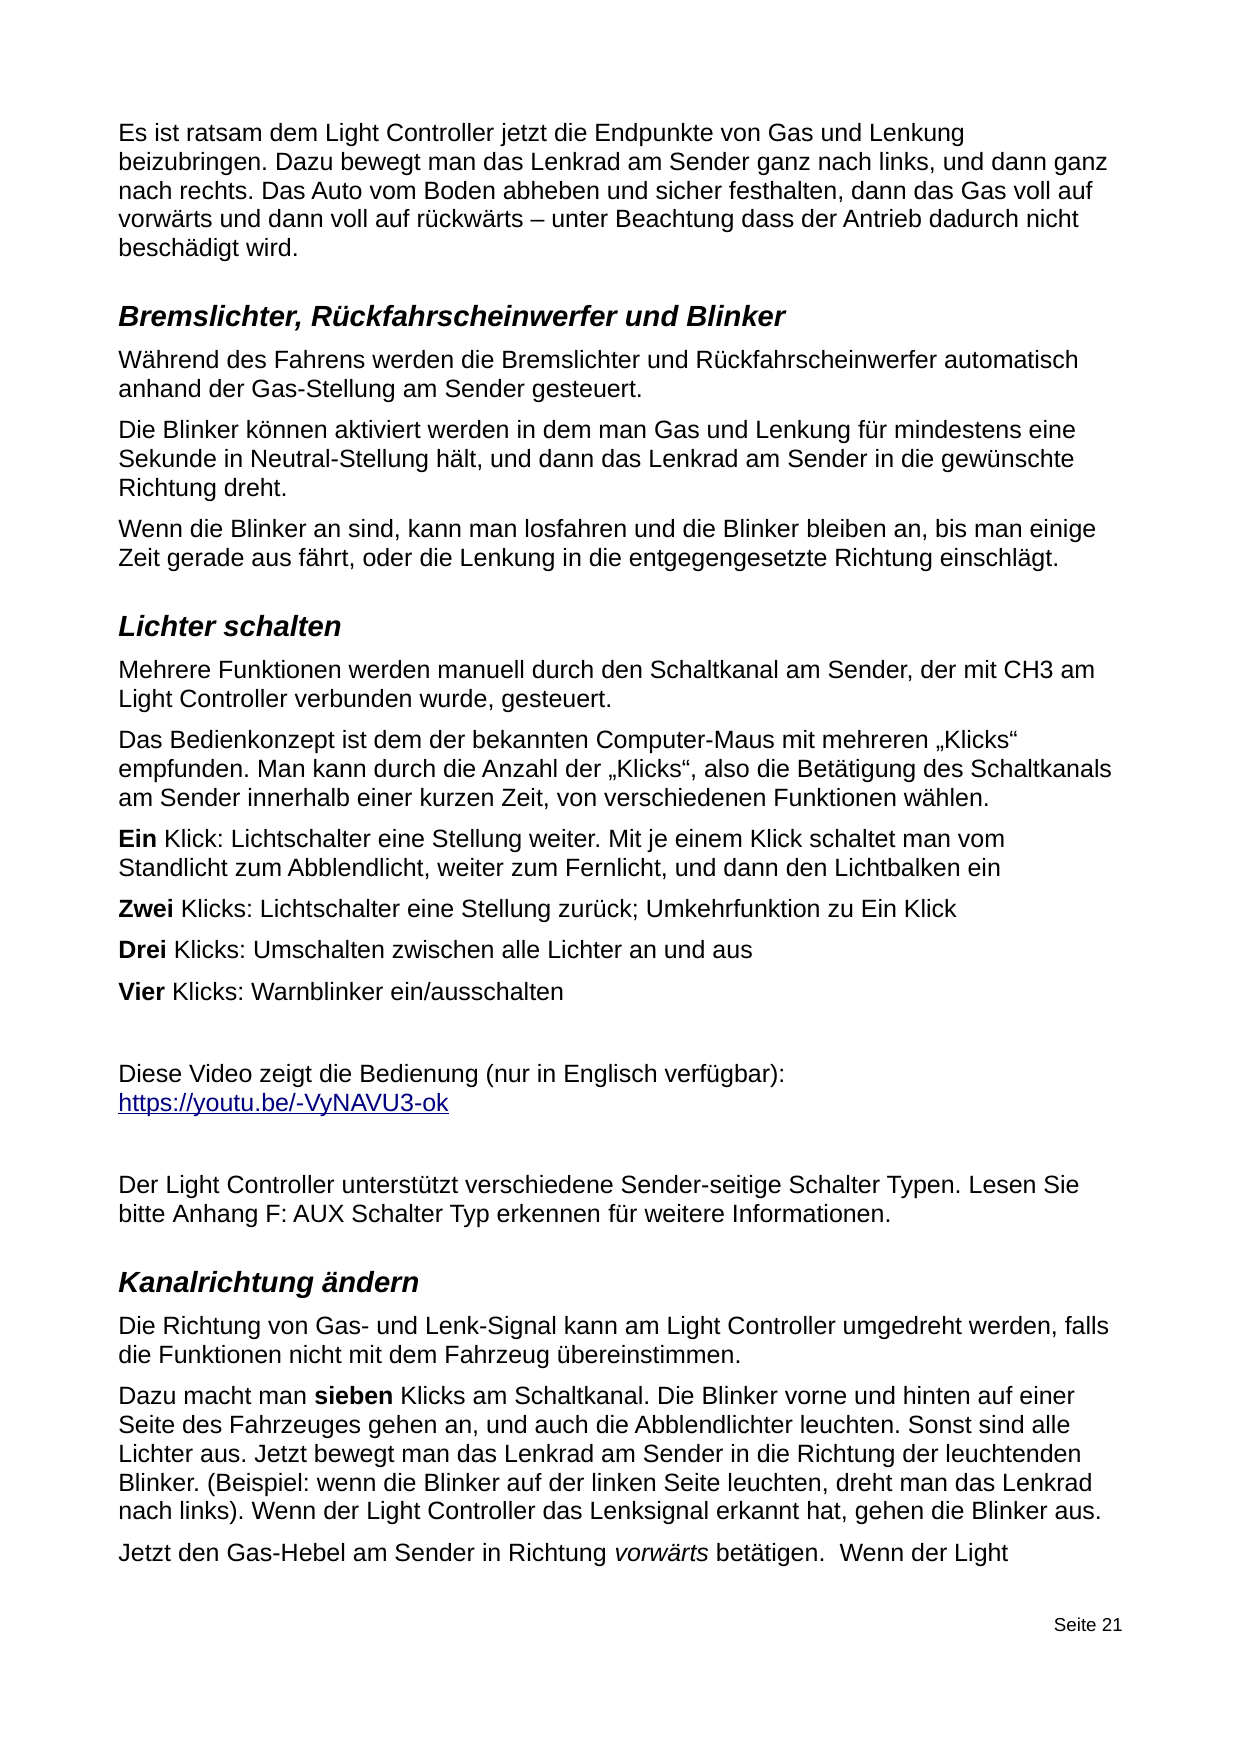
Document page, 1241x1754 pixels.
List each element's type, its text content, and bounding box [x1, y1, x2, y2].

text Vier Klicks: Warnblinker ein/ausschalten [118, 976, 1122, 1005]
text Die Richtung von Gas- und Lenk-Signal kann am Light Controller umgedreht werden, falls die Funktionen nicht mit dem Fahrzeug übereinstimmen. [118, 1311, 1122, 1369]
text Während des Fahrens werden die Bremslichter und Rückfahrscheinwerfer automatisch anhand der Gas-Stellung am Sender gesteuert. [118, 345, 1122, 403]
text Der Light Controller unterstützt verschiedene Sender-seitige Schalter Typen. Lesen Sie bitte Anhang F: AUX Schalter Typ erkennen für weitere Informationen. [118, 1170, 1122, 1228]
subtitle Bremslichter, Rückfahrscheinwerfer und Blinker [118, 299, 1122, 333]
text Jetzt den Gas-Hebel am Sender in Richtung vorwärts betätigen. Wenn der Light [118, 1537, 1122, 1566]
text Mehrere Funktionen werden manuell durch den Schaltkanal am Sender, der mit CH3 am Light Controller verbunden wurde, gesteuert. [118, 655, 1122, 713]
text Die Blinker können aktiviert werden in dem man Gas und Lenkung für mindestens eine Sekunde in Neutral-Stellung hält, und dann das Lenkrad am Sender in die gewünschte Richtung dreht. [118, 415, 1122, 502]
text Ein Klick: Lichtschalter eine Stellung weiter. Mit je einem Klick schaltet man vom Standlicht zum Abblendlicht, weiter zum Fernlicht, und dann den Lichtbalken ein [118, 824, 1122, 881]
subtitle Lichter schalten [118, 609, 1122, 643]
subtitle Kanalrichtung ändern [118, 1265, 1122, 1299]
text Zwei Klicks: Lichtschalter eine Stellung zurück; Umkehrfunktion zu Ein Klick [118, 894, 1122, 923]
text Es ist ratsam dem Light Controller jetzt die Endpunkte von Gas und Lenkung beizubringen. Dazu bewegt man das Lenkrad am Sender ganz nach links, und dann ganz nach rechts. Das Auto vom Boden abheben und sicher festhalten, dann das Gas voll auf vorwärts und dann voll auf rückwärts – unter Beachtung dass der Antrieb dadurch nicht beschädigt wird. [118, 118, 1122, 262]
text Wenn die Blinker an sind, kann man losfahren und die Blinker bleiben an, bis man einige Zeit gerade aus fährt, oder die Lenkung in die entgegengesetzte Richtung einschlägt. [118, 514, 1122, 572]
text Diese Video zeigt die Bedienung (nur in Englisch verfügbar): https://youtu.be/-VyNAVU3-ok [118, 1059, 1122, 1116]
text Das Bedienkonzept ist dem der bekannten Computer-Maus mit mehreren „Klicks“ empfunden. Man kann durch die Anzahl der „Klicks“, also die Betätigung des Schaltkanals am Sender innerhalb einer kurzen Zeit, von verschiedenen Funktionen wählen. [118, 725, 1122, 811]
text Drei Klicks: Umschalten zwischen alle Lichter an und aus [118, 935, 1122, 964]
text Dazu macht man sieben Klicks am Schaltkanal. Die Blinker vorne und hinten auf einer Seite des Fahrzeuges gehen an, und auch die Abblendlichter leuchten. Sonst sind alle Lichter aus. Jetzt bewegt man das Lenkrad am Sender in die Richtung der leuchtenden Blinker. (Beispiel: wenn die Blinker auf der linken Seite leuchten, dreht man das Lenkrad nach links). Wenn der Light Controller das Lenksignal erkannt hat, gehen die Blinker aus. [118, 1381, 1122, 1525]
